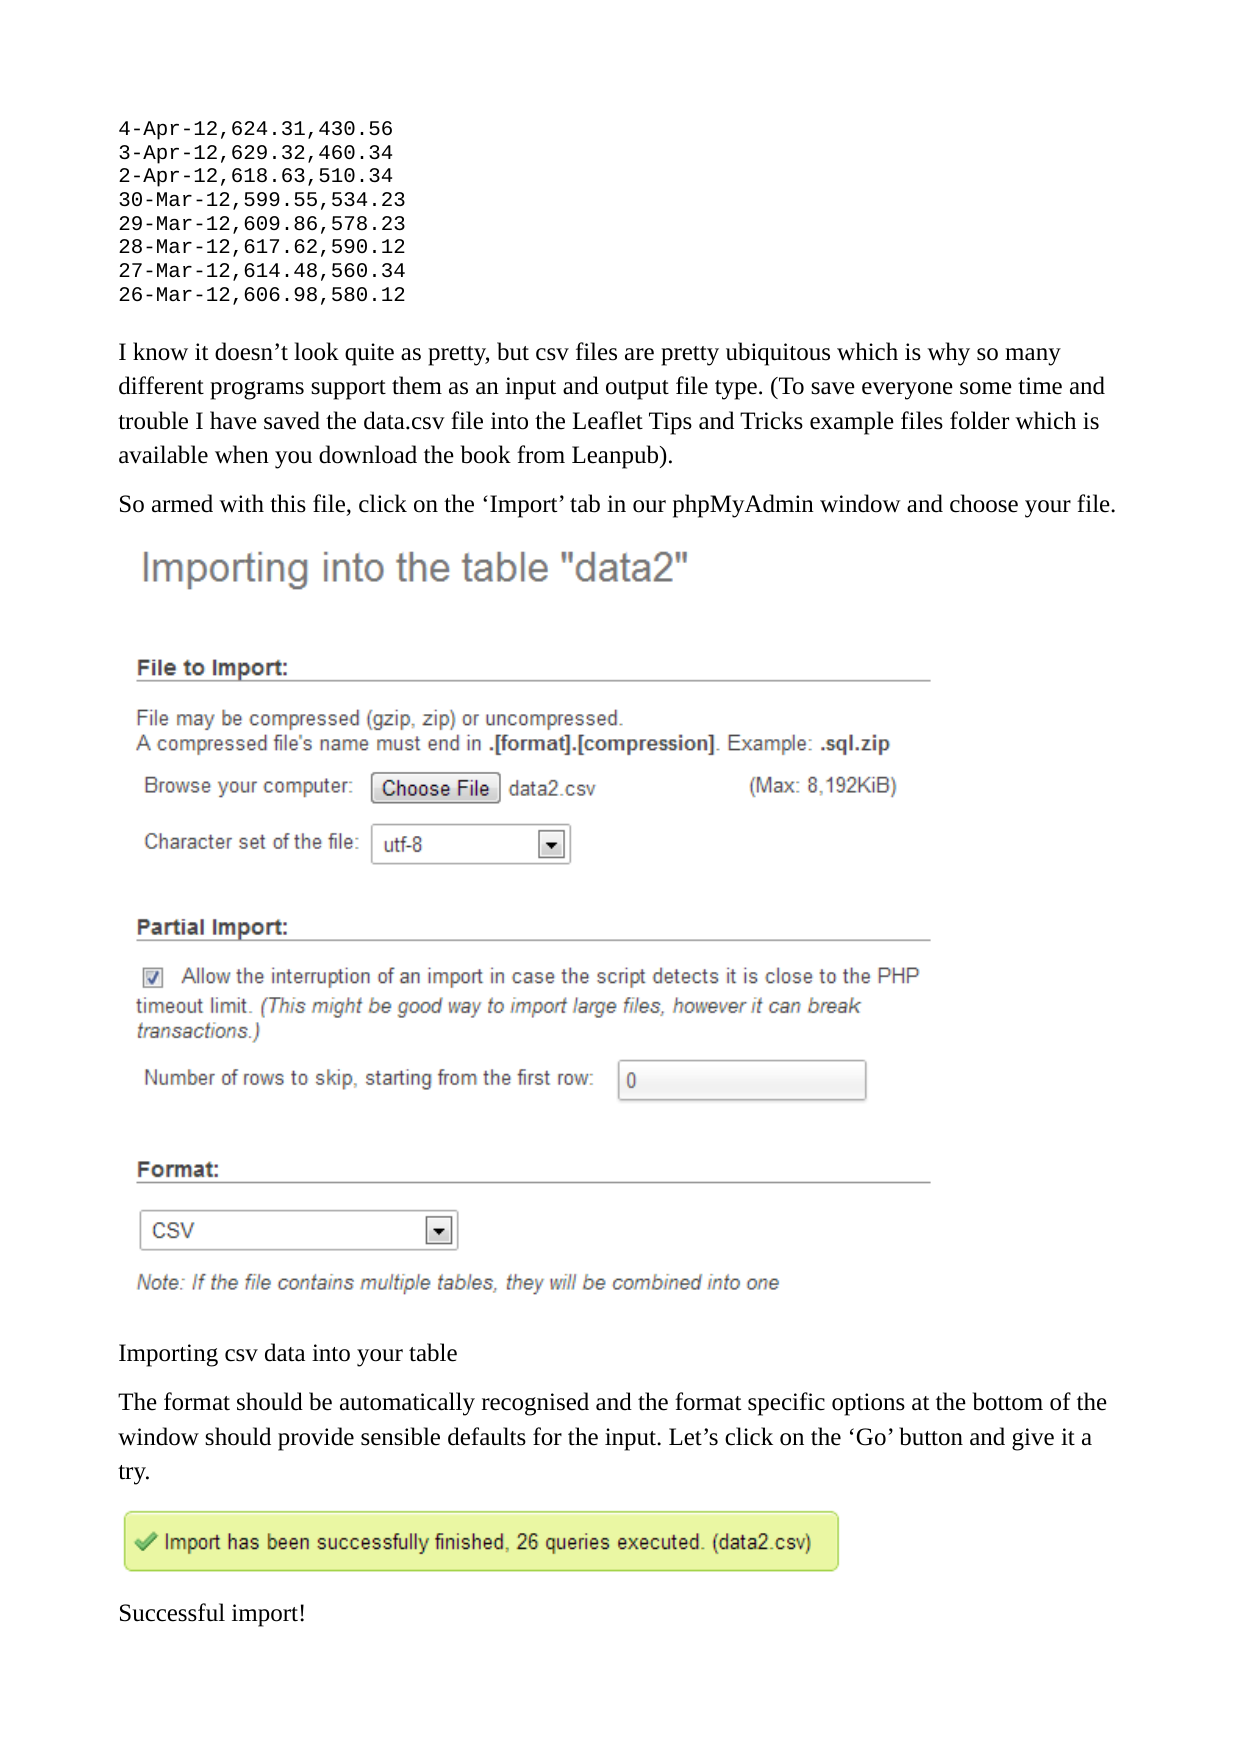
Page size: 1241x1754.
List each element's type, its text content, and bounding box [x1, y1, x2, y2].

text The format should be automatically recognised and the format specific options at the bottom of the window should provide sensible defaults for the input. Let’s click on the ‘Go’ button and give it a try. [118, 1387, 1122, 1485]
text 4-Apr-12,624.31,430.56 [118, 118, 1122, 142]
text 26-Mar-12,606.98,580.12 [118, 284, 1122, 307]
text Importing csv data into your table [118, 1338, 1122, 1367]
text 29-Mar-12,609.86,578.23 [118, 213, 1122, 236]
picture [118, 538, 945, 1318]
picture [118, 1505, 847, 1578]
text Successful import! [118, 1598, 1122, 1626]
text 3-Apr-12,629.32,460.34 [118, 142, 1122, 165]
text 27-Mar-12,614.48,560.34 [118, 260, 1122, 284]
text 28-Mar-12,617.62,590.12 [118, 236, 1122, 260]
text 30-Mar-12,599.55,534.23 [118, 189, 1122, 213]
text 2-Apr-12,618.63,510.34 [118, 165, 1122, 189]
text I know it doesn’t look quite as pretty, but csv files are pretty ubiquitous which is why so many different programs support them as an input and output file type. (To save everyone some time and trouble I have saved the data.csv file into the Leaflet Tips and Tricks example files folder which is available when you download the book from Leanpub). [118, 337, 1122, 469]
text So armed with this file, click on the ‘Import’ tab in our phpMyAdmin window and choose your file. [118, 489, 1122, 518]
